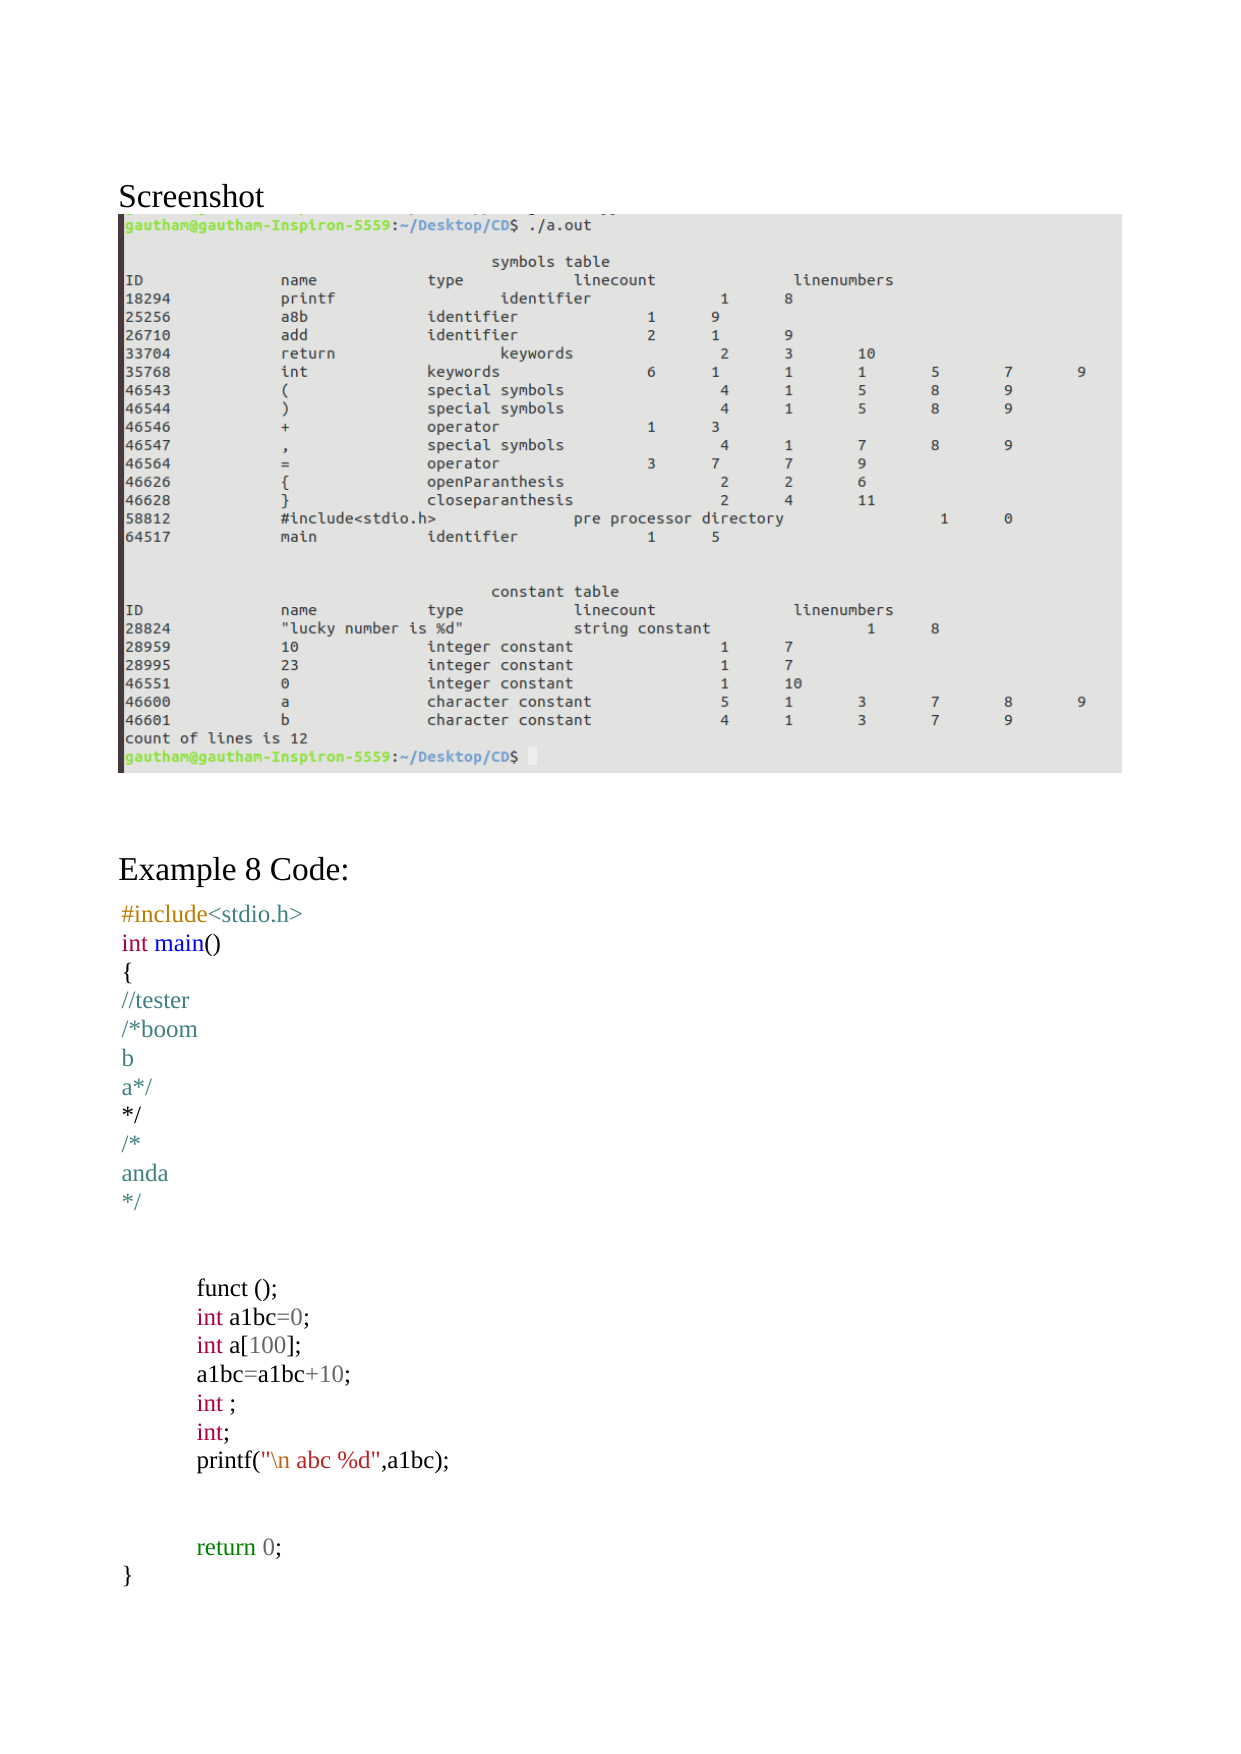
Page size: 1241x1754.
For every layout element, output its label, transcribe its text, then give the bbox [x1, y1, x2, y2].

text Screenshot [118, 176, 1122, 214]
text Example 8 Code: [118, 849, 1122, 887]
picture [118, 214, 1123, 773]
